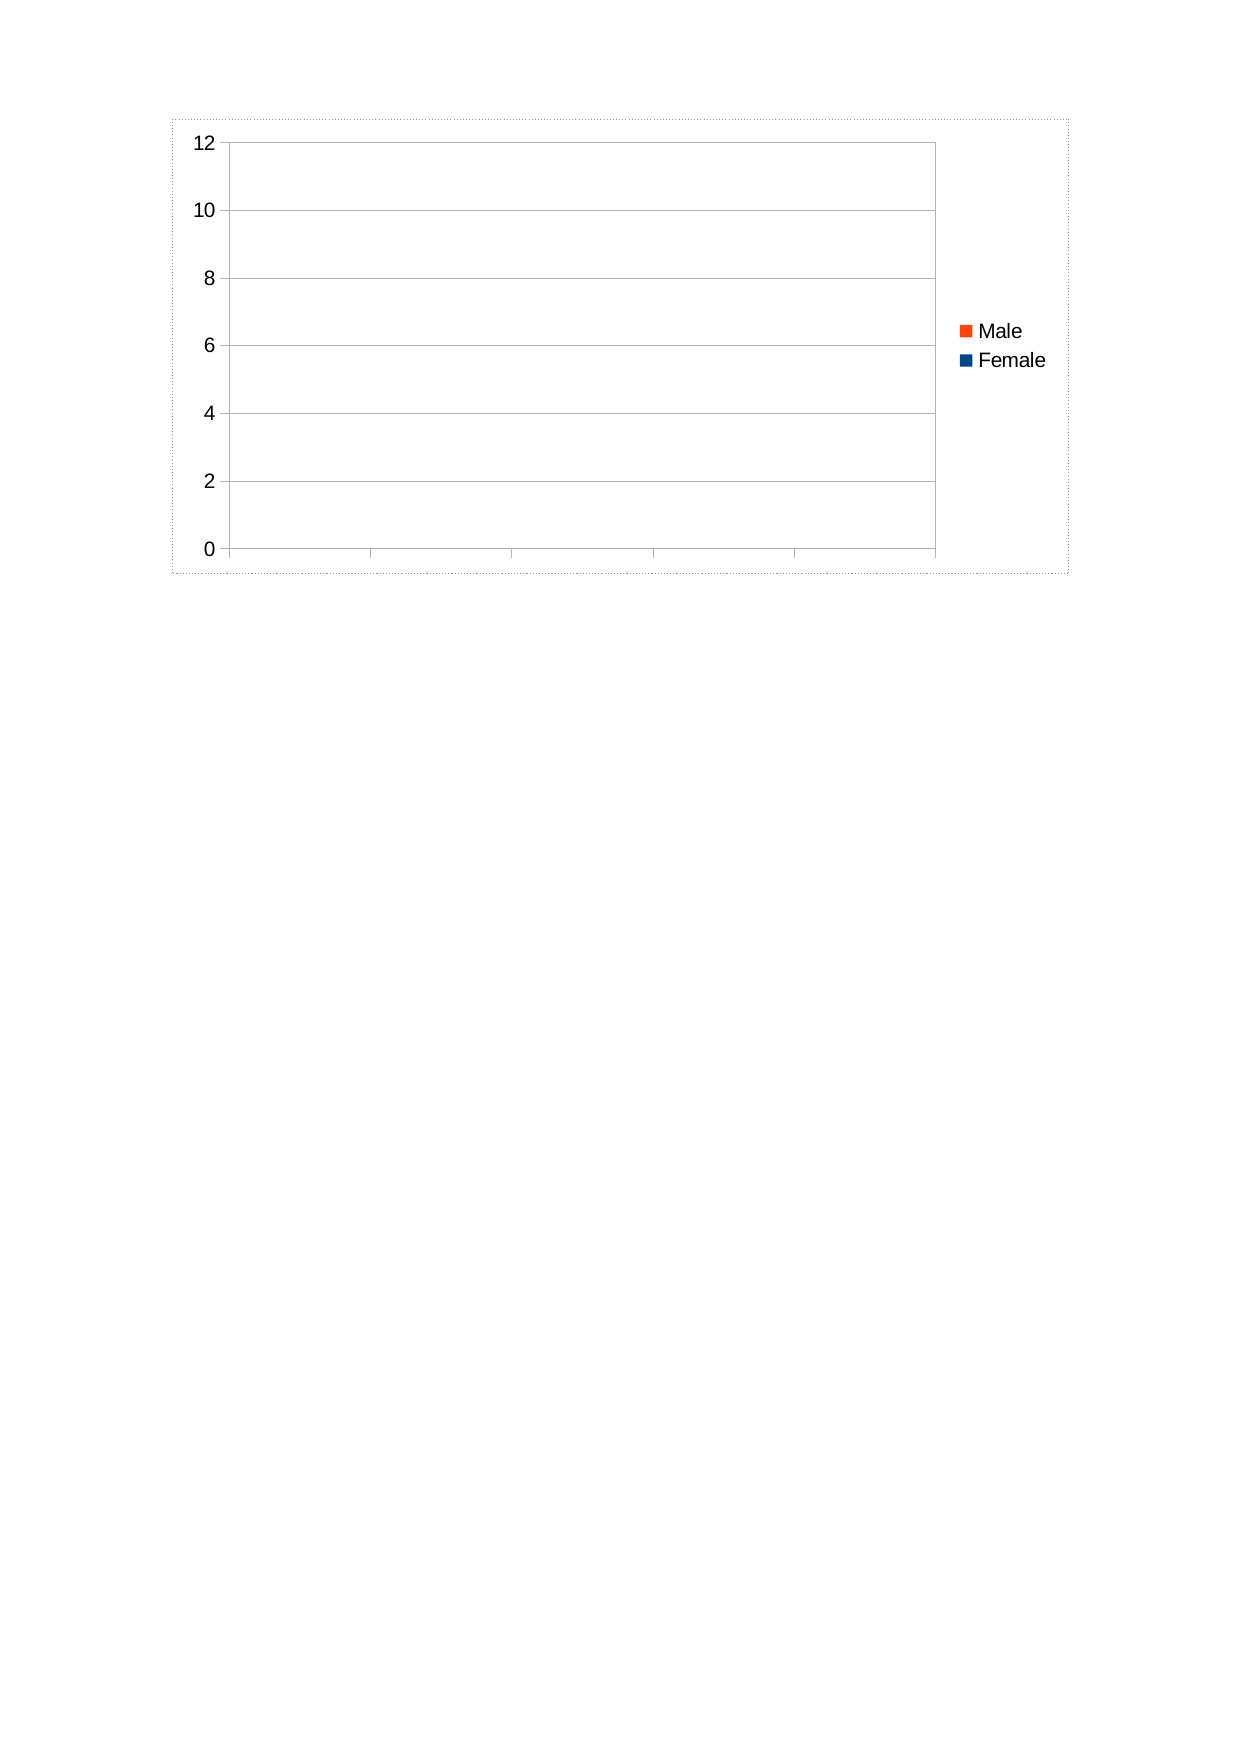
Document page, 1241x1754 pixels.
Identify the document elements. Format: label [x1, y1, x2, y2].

table_cell [118, 118, 1122, 646]
